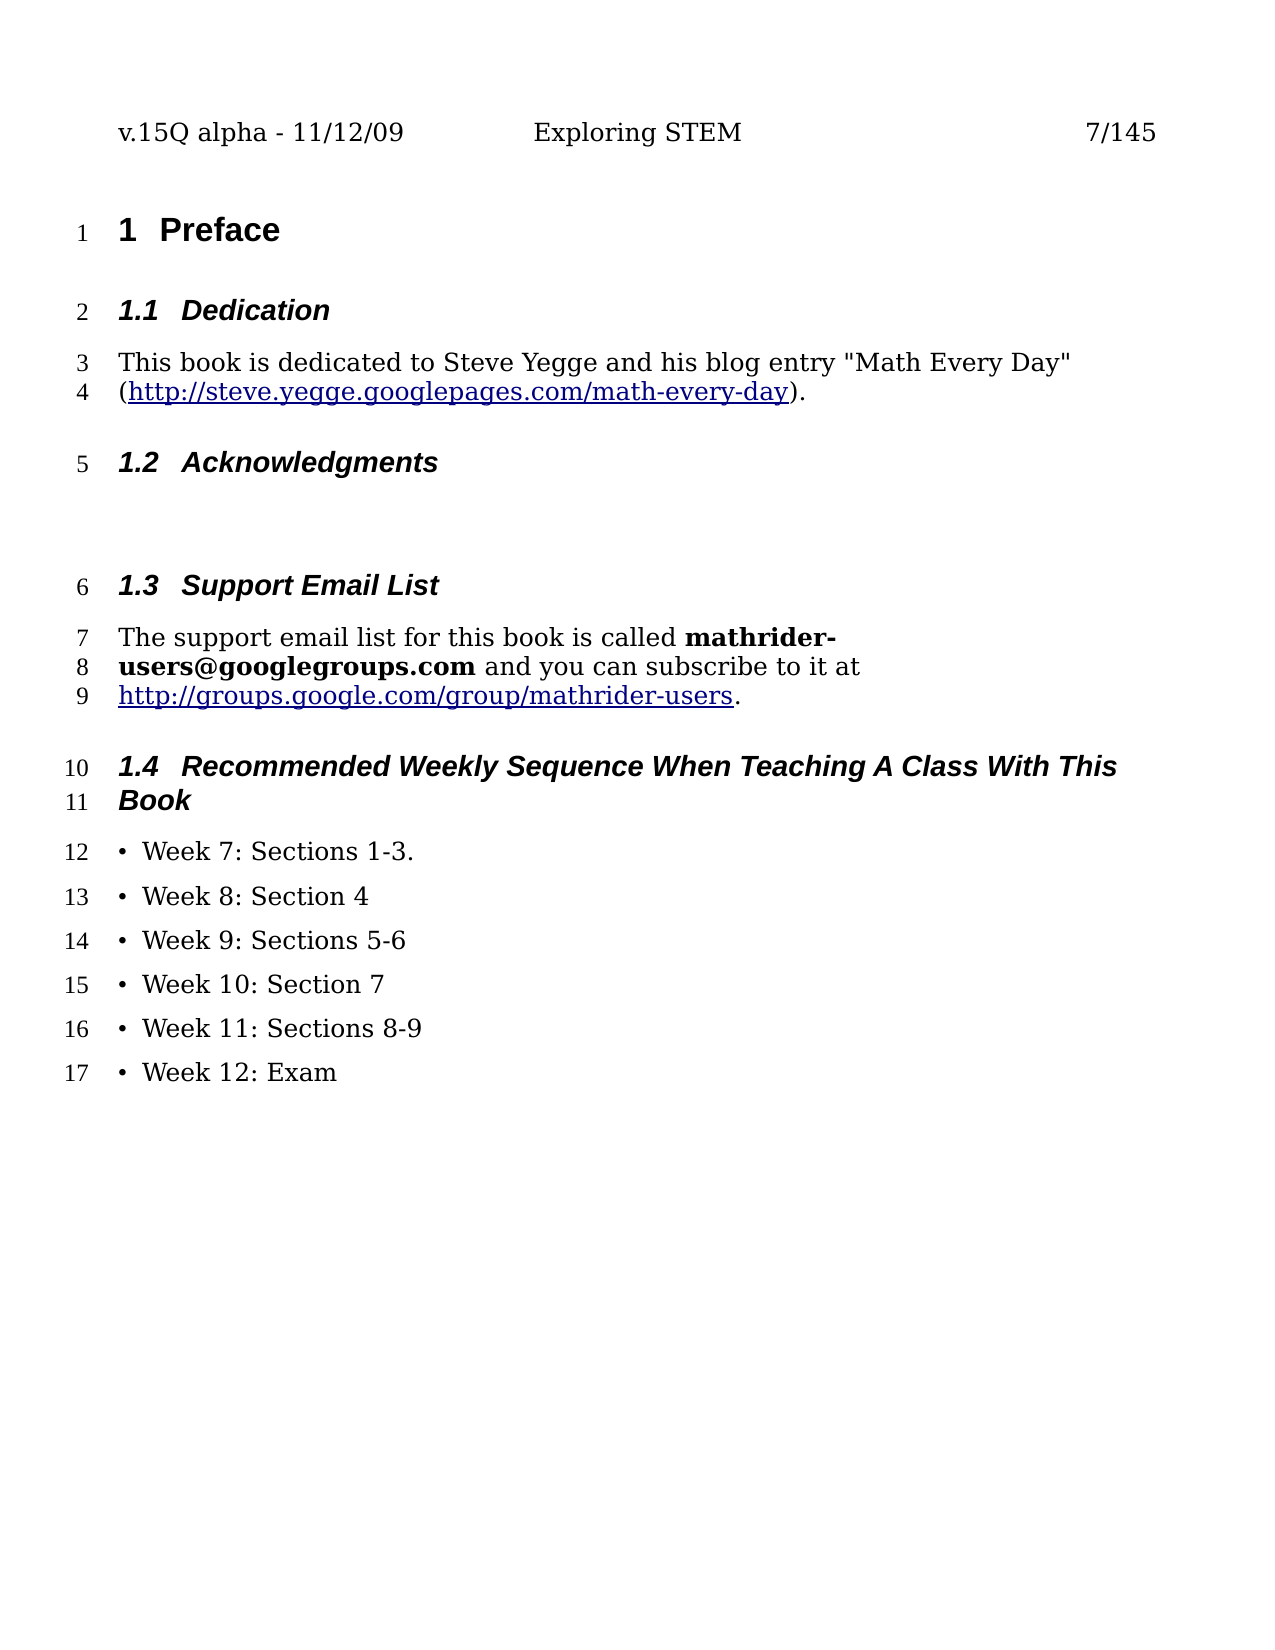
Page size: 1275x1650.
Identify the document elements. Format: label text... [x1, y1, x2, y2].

text This book is dedicated to Steve Yegge and his blog entry "Math Every Day" (http://steve.yegge.googlepages.com/math-every-day). [118, 348, 1157, 406]
subtitle Recommended Weekly Sequence When Teaching A Class With This Book [118, 749, 1157, 817]
subtitle Acknowledgments [118, 445, 1157, 479]
text The support email list for this book is called mathrider-users@googlegroups.com and you can subscribe to it at http://groups.google.com/group/mathrider-users. [118, 622, 1157, 710]
list Week 8: Section 4 [118, 882, 1157, 911]
list Week 12: Exam [118, 1058, 1157, 1087]
list Week 10: Section 7 [118, 970, 1157, 999]
list Week 7: Sections 1-3. [118, 837, 1157, 867]
subtitle Support Email List [118, 568, 1157, 602]
subtitle Preface [118, 210, 1157, 248]
list Week 11: Sections 8-9 [118, 1014, 1157, 1043]
subtitle Dedication [118, 293, 1157, 327]
list Week 9: Sections 5-6 [118, 926, 1157, 955]
